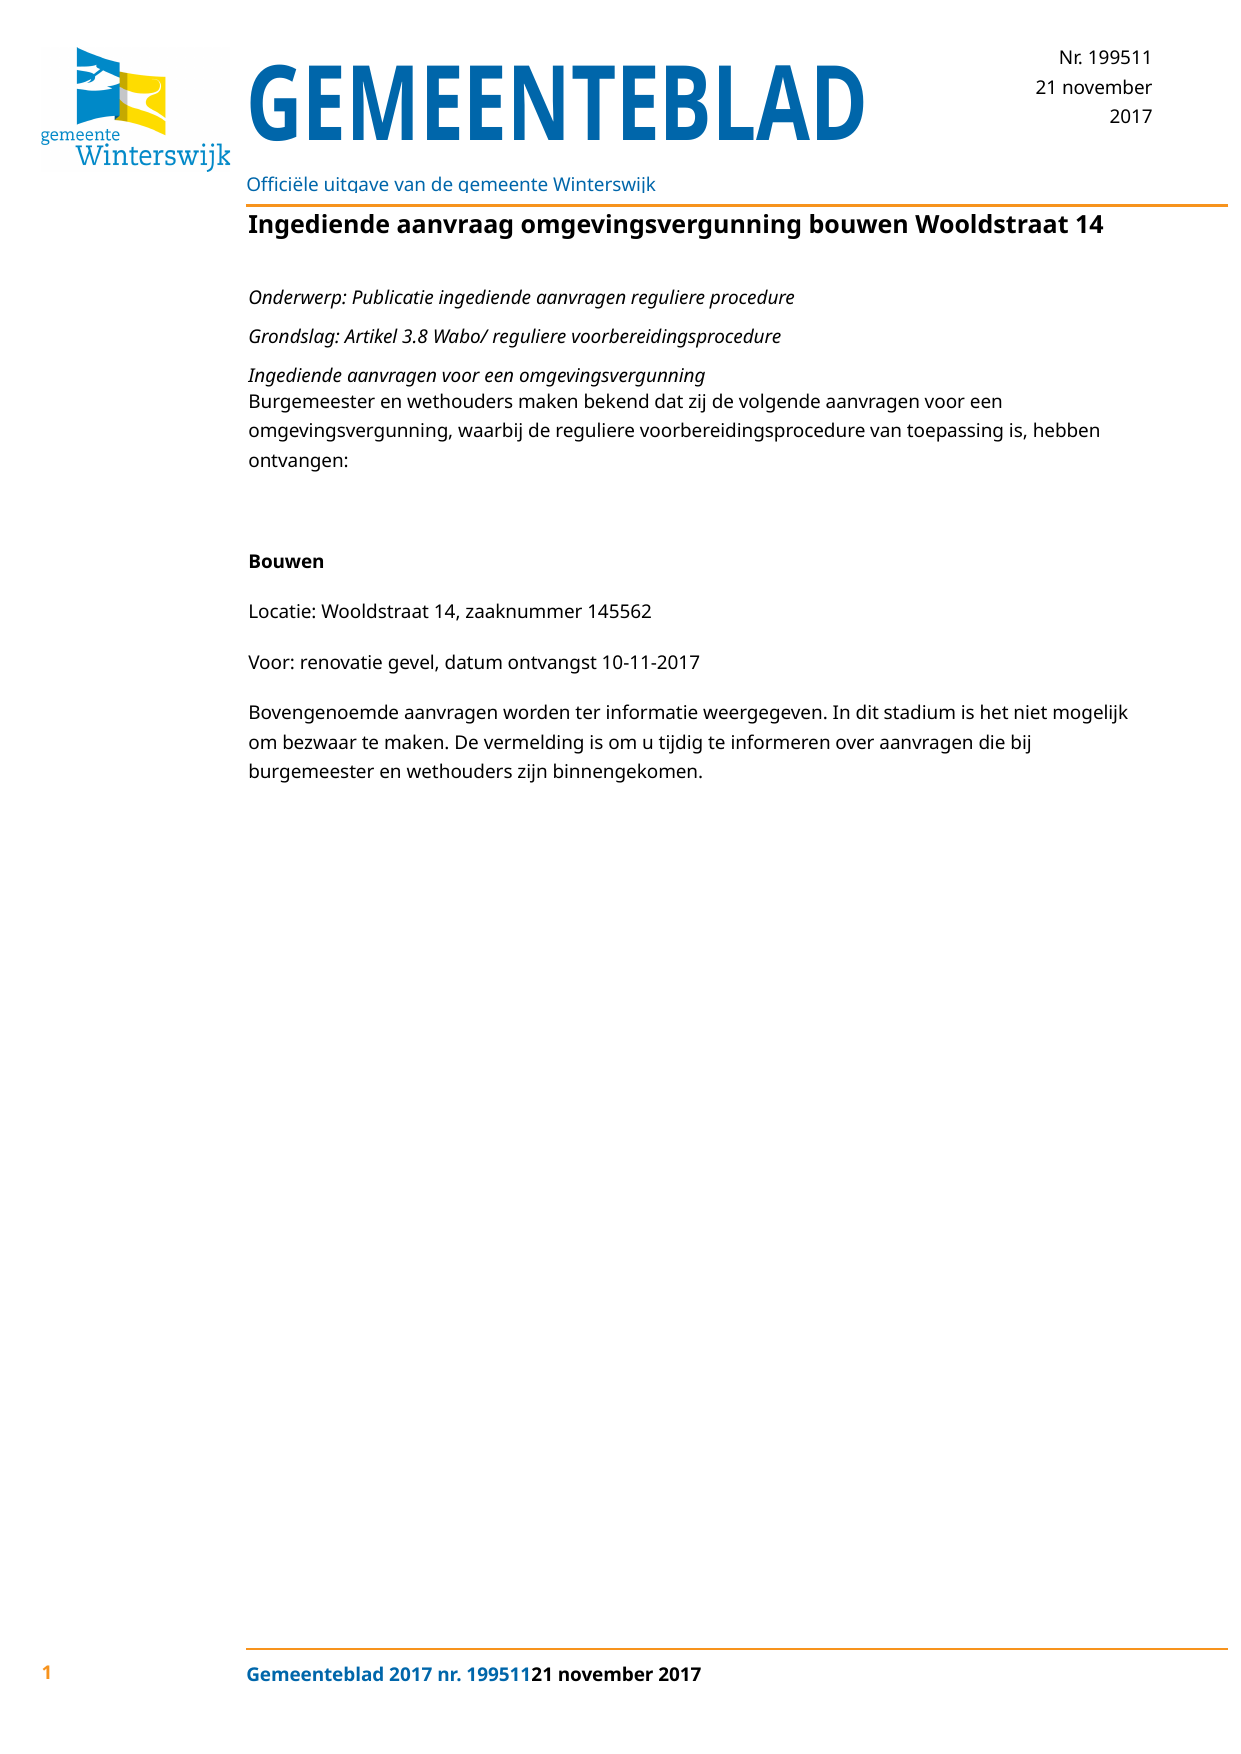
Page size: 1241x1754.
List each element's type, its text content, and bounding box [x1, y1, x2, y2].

picture [225, 153, 231, 162]
text Voor: renovatie gevel, datum ontvangst 10-11-2017 [248, 649, 1152, 675]
text Grondslag: Artikel 3.8 Wabo/ reguliere voorbereidingsprocedure [248, 323, 1152, 349]
text Ingediende aanvraag omgevingsvergunning bouwen Wooldstraat 14 [248, 207, 1152, 241]
text Bouwen [248, 548, 1152, 574]
text Locatie: Wooldstraat 14, zaaknummer 145562 [248, 598, 1152, 624]
picture [41, 47, 231, 172]
text Burgemeester en wethouders maken bekend dat zij de volgende aanvragen voor een omgevingsvergunning, waarbij de reguliere voorbereidingsprocedure van toepassing is, hebben ontvangen: [248, 388, 1152, 473]
text Bovengenoemde aanvragen worden ter informatie weergegeven. In dit stadium is het niet mogelijk om bezwaar te maken. De vermelding is om u tijdig te informeren over aanvragen die bij burgemeester en wethouders zijn binnengekomen. [248, 699, 1152, 784]
text Ingediende aanvragen voor een omgevingsvergunning [248, 362, 1152, 388]
text Onderwerp: Publicatie ingediende aanvragen reguliere procedure [248, 284, 1152, 309]
